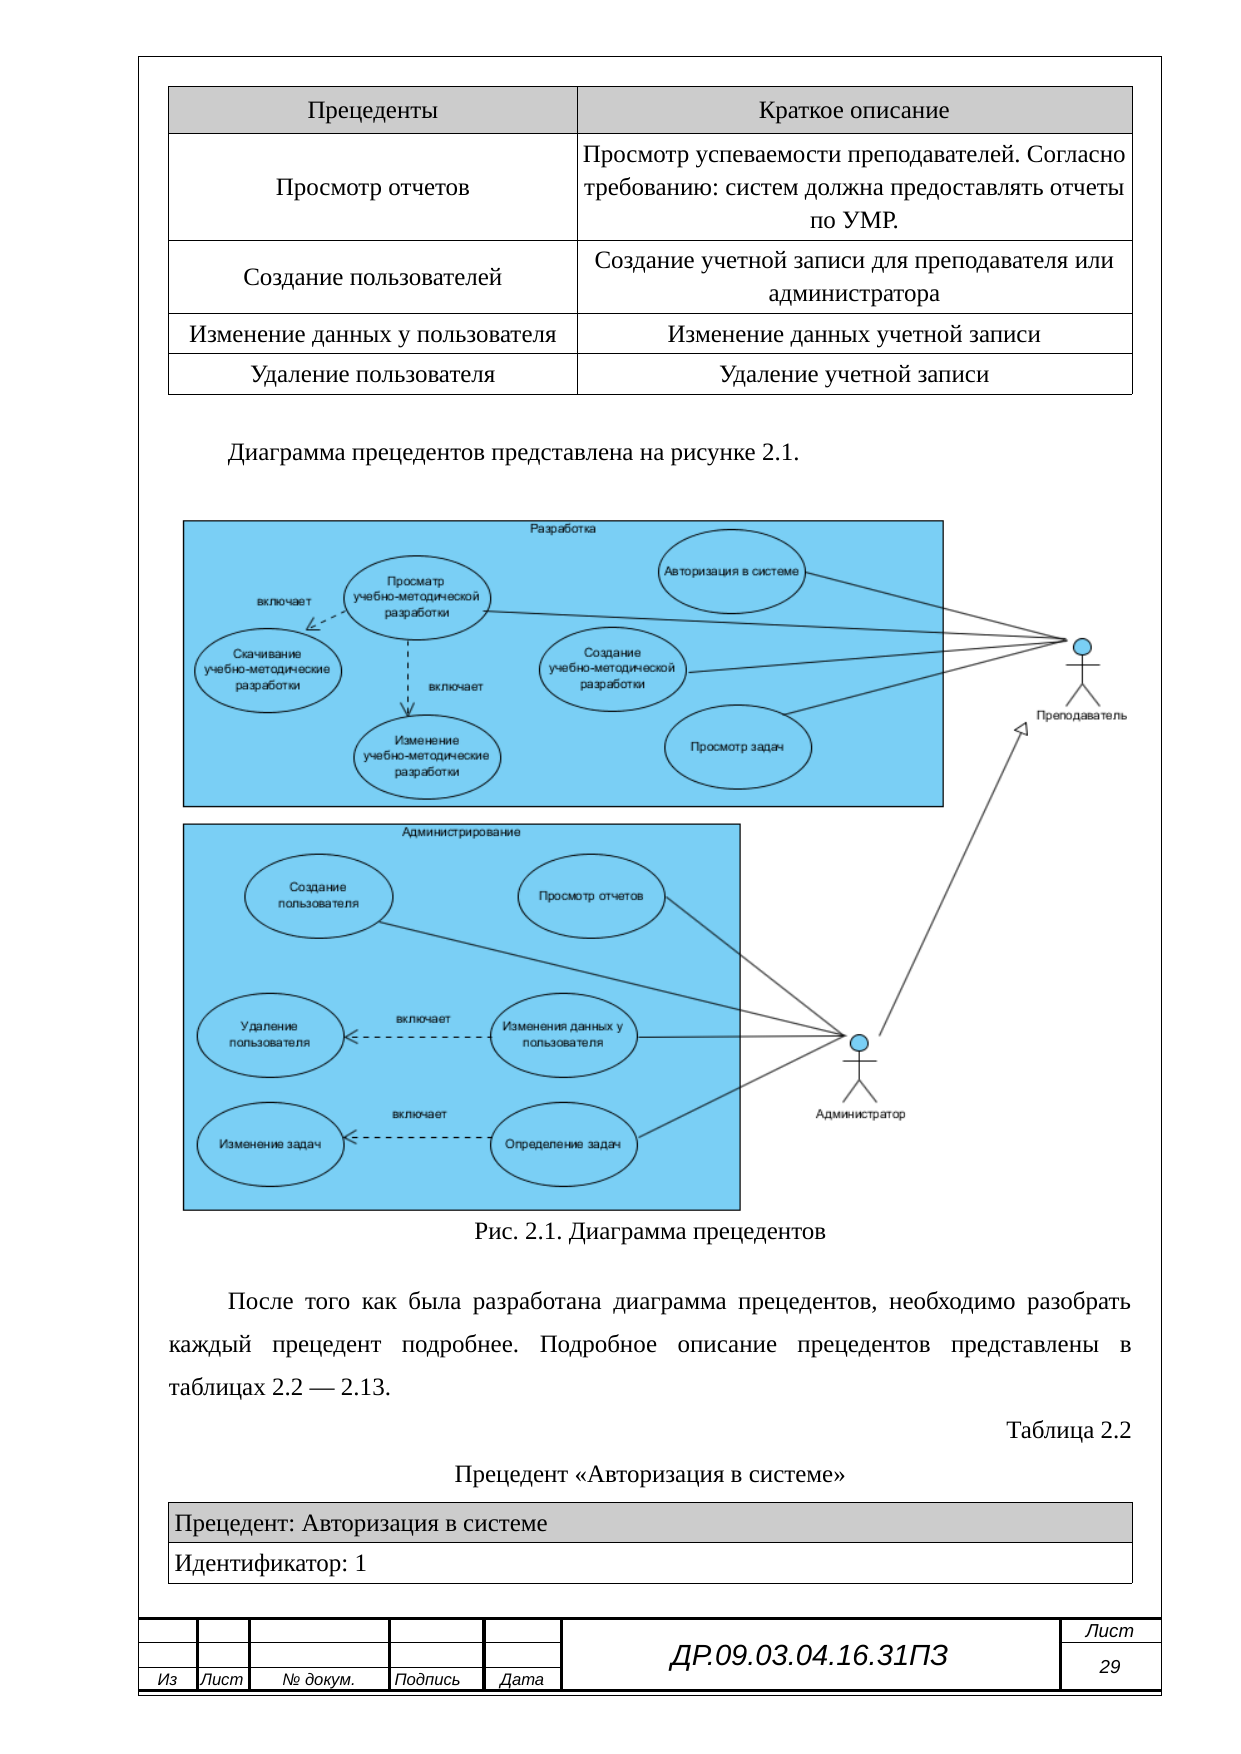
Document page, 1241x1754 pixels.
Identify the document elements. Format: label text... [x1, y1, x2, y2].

table_cell Изменение данных у пользователя [169, 314, 577, 353]
table_cell Просмотр успеваемости преподавателей. Согласно требованию: систем должна предоставлять отчеты по УМР. [578, 134, 1132, 240]
table_cell Идентификатор: 1 [169, 1543, 1132, 1582]
text Рис. 2.1. Диаграмма прецедентов [168, 1216, 1132, 1245]
table_cell Удаление учетной записи [578, 354, 1132, 394]
table_header Краткое описание [578, 87, 1132, 133]
text После того как была разработана диаграмма прецедентов, необходимо разобрать каждый прецедент подробнее. Подробное описание прецедентов представлены в таблицах 2.2 — 2.13. [168, 1286, 1132, 1401]
table_cell Удаление пользователя [169, 354, 577, 394]
picture [168, 504, 1132, 1216]
text Прецедент «Авторизация в системе» [168, 1459, 1132, 1487]
table_cell Создание учетной записи для преподавателя или администратора [578, 241, 1132, 313]
text Таблица 2.2 [168, 1416, 1132, 1444]
table_header Прецеденты [169, 87, 577, 133]
table_header Прецедент: Авторизация в системе [169, 1503, 1132, 1542]
table_cell Создание пользователей [169, 241, 577, 313]
table_cell Изменение данных учетной записи [578, 314, 1132, 353]
text Диаграмма прецедентов представлена на рисунке 2.1. [168, 437, 1132, 466]
table_cell Просмотр отчетов [169, 134, 577, 240]
